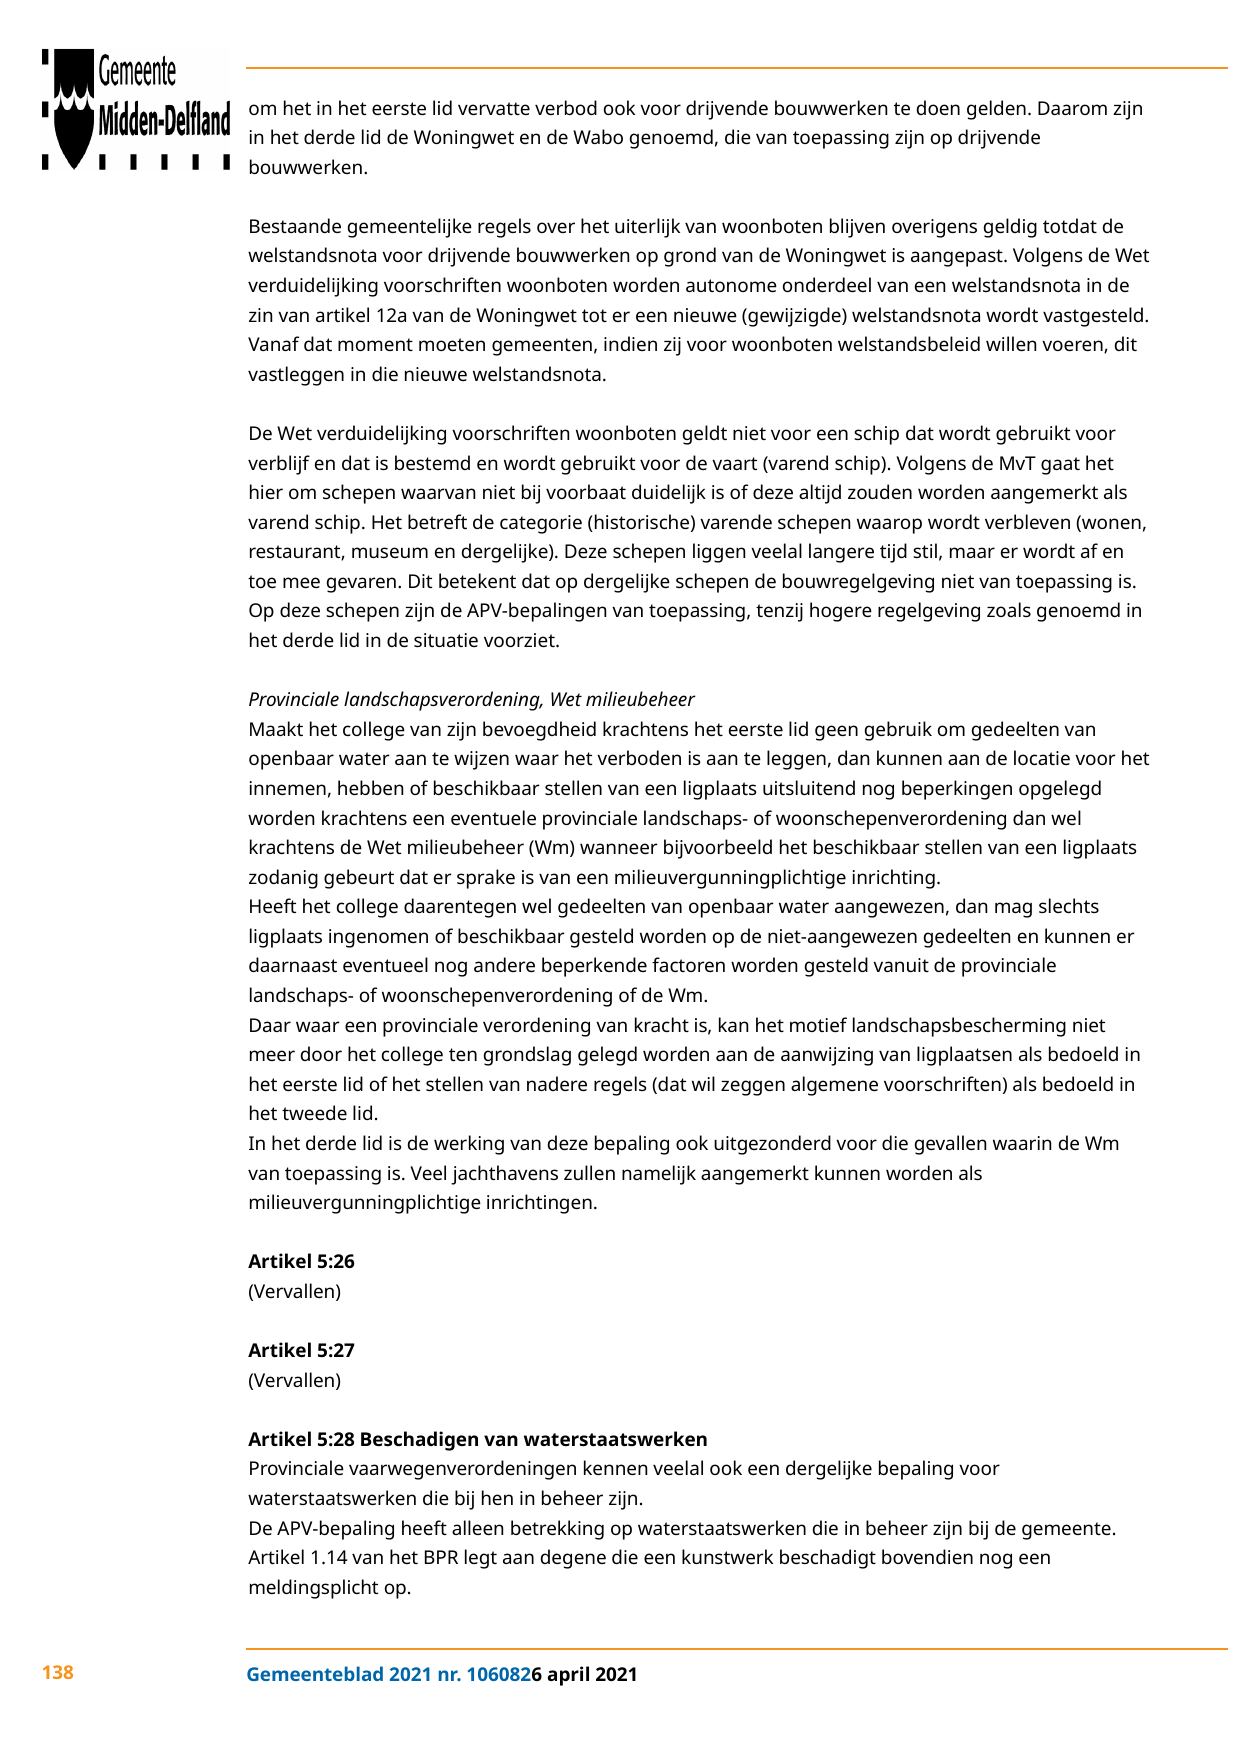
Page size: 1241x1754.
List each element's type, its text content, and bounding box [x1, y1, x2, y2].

text (Vervallen) [248, 1367, 1152, 1393]
text Artikel 5:28 Beschadigen van waterstaatswerken [248, 1426, 1152, 1452]
text Provinciale vaarwegenverordeningen kennen veelal ook een dergelijke bepaling voor waterstaatswerken die bij hen in beheer zijn. [248, 1456, 1152, 1511]
picture [41, 47, 231, 172]
text De APV-bepaling heeft alleen betrekking op waterstaatswerken die in beheer zijn bij de gemeente. Artikel 1.14 van het BPR legt aan degene die een kunstwerk beschadigt bovendien nog een meldingsplicht op. [248, 1515, 1152, 1600]
text Heeft het college daarentegen wel gedeelten van openbaar water aangewezen, dan mag slechts ligplaats ingenomen of beschikbaar gesteld worden op de niet-aangewezen gedeelten en kunnen er daarnaast eventueel nog andere beperkende factoren worden gesteld vanuit de provinciale landschaps- of woonschepenverordening of de Wm. [248, 893, 1152, 1008]
text In het derde lid is de werking van deze bepaling ook uitgezonderd voor die gevallen waarin de Wm van toepassing is. Veel jachthavens zullen namelijk aangemerkt kunnen worden als milieuvergunningplichtige inrichtingen. [248, 1130, 1152, 1215]
text Provinciale landschapsverordening, Wet milieubeheer [248, 686, 1152, 712]
text Bestaande gemeentelijke regels over het uiterlijk van woonboten blijven overigens geldig totdat de welstandsnota voor drijvende bouwwerken op grond van de Woningwet is aangepast. Volgens de Wet verduidelijking voorschriften woonboten worden autonome onderdeel van een welstandsnota in de zin van artikel 12a van de Woningwet tot er een nieuwe (gewijzigde) welstandsnota wordt vastgesteld. Vanaf dat moment moeten gemeenten, indien zij voor woonboten welstandsbeleid willen voeren, dit vastleggen in die nieuwe welstandsnota. [248, 213, 1152, 387]
text (Vervallen) [248, 1278, 1152, 1304]
text om het in het eerste lid vervatte verbod ook voor drijvende bouwwerken te doen gelden. Daarom zijn in het derde lid de Woningwet en de Wabo genoemd, die van toepassing zijn op drijvende bouwwerken. [248, 95, 1152, 180]
text De Wet verduidelijking voorschriften woonboten geldt niet voor een schip dat wordt gebruikt voor verblijf en dat is bestemd en wordt gebruikt voor de vaart (varend schip). Volgens de MvT gaat het hier om schepen waarvan niet bij voorbaat duidelijk is of deze altijd zouden worden aangemerkt als varend schip. Het betreft de categorie (historische) varende schepen waarop wordt verbleven (wonen, restaurant, museum en dergelijke). Deze schepen liggen veelal langere tijd stil, maar er wordt af en toe mee gevaren. Dit betekent dat op dergelijke schepen de bouwregelgeving niet van toepassing is. Op deze schepen zijn de APV-bepalingen van toepassing, tenzij hogere regelgeving zoals genoemd in het derde lid in de situatie voorziet. [248, 420, 1152, 653]
text Daar waar een provinciale verordening van kracht is, kan het motief landschapsbescherming niet meer door het college ten grondslag gelegd worden aan de aanwijzing van ligplaatsen als bedoeld in het eerste lid of het stellen van nadere regels (dat wil zeggen algemene voorschriften) als bedoeld in het tweede lid. [248, 1012, 1152, 1126]
text Maakt het college van zijn bevoegdheid krachtens het eerste lid geen gebruik om gedeelten van openbaar water aan te wijzen waar het verboden is aan te leggen, dan kunnen aan de locatie voor het innemen, hebben of beschikbaar stellen van een ligplaats uitsluitend nog beperkingen opgelegd worden krachtens een eventuele provinciale landschaps- of woonschepenverordening dan wel krachtens de Wet milieubeheer (Wm) wanneer bijvoorbeeld het beschikbaar stellen van een ligplaats zodanig gebeurt dat er sprake is van een milieuvergunningplichtige inrichting. [248, 716, 1152, 890]
text Artikel 5:26 [248, 1248, 1152, 1274]
text Artikel 5:27 [248, 1337, 1152, 1363]
